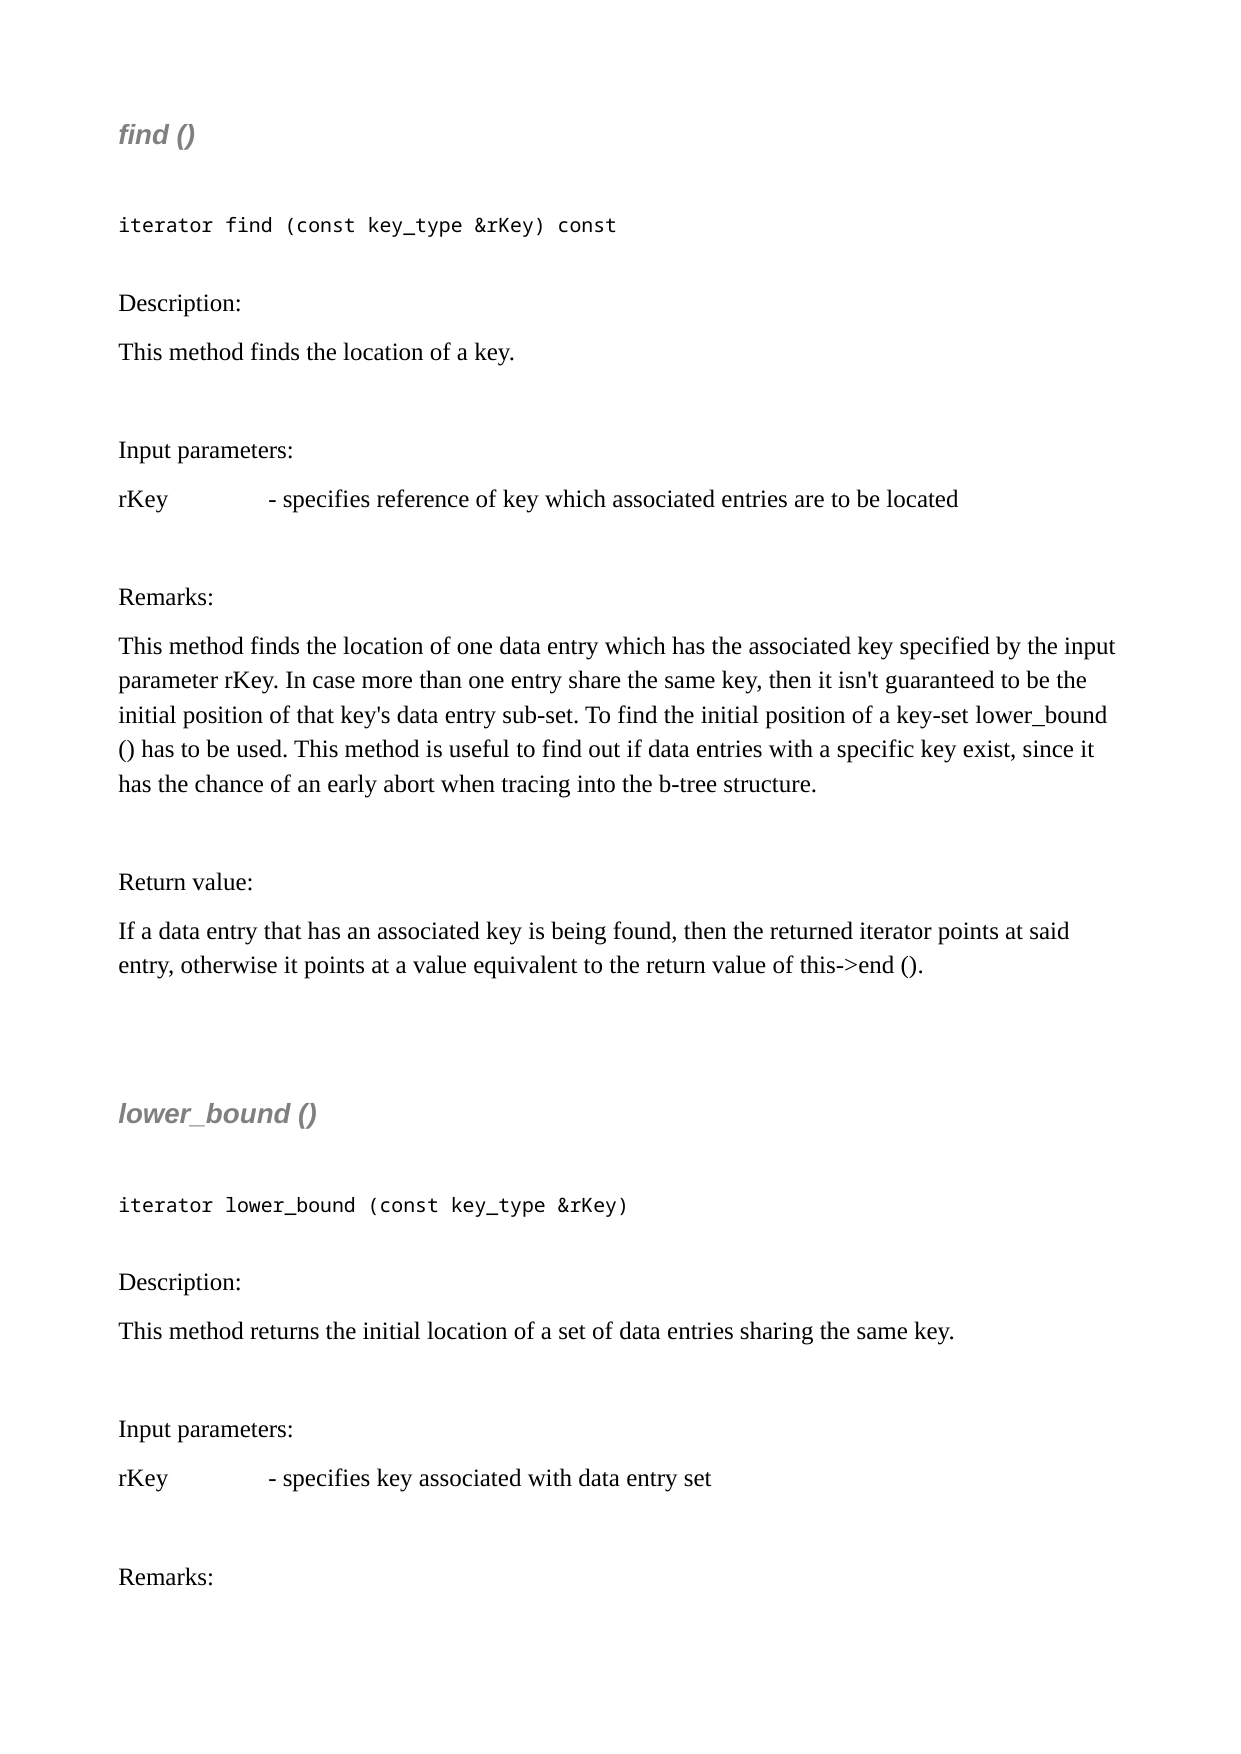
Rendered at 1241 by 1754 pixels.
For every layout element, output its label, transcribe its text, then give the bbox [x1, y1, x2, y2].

text rKey - specifies reference of key which associated entries are to be located [118, 484, 1122, 513]
subtitle lower_bound () [118, 1098, 1122, 1130]
text This method finds the location of a key. [118, 337, 1122, 365]
text iterator lower_bound (const key_type &rKey) [118, 1191, 1122, 1218]
text This method finds the location of one data entry which has the associated key specified by the input parameter rKey. In case more than one entry share the same key, then it isn't guaranteed to be the initial position of that key's data entry sub-set. To find the initial position of a key-set lower_bound () has to be used. This method is useful to find out if data entries with a specific key exist, since it has the chance of an early abort when tracing into the b-tree structure. [118, 631, 1122, 798]
text Description: [118, 1267, 1122, 1296]
text This method returns the initial location of a set of data entries sharing the same key. [118, 1316, 1122, 1345]
subtitle find () [118, 118, 1122, 150]
text Return value: [118, 867, 1122, 896]
text iterator find (const key_type &rKey) const [118, 212, 1122, 238]
text Input parameters: [118, 1414, 1122, 1443]
text Input parameters: [118, 435, 1122, 463]
text Description: [118, 288, 1122, 316]
text If a data entry that has an associated key is being found, then the returned iterator points at said entry, otherwise it points at a value equivalent to the return value of this->end (). [118, 916, 1122, 979]
text Remarks: [118, 582, 1122, 611]
text rKey - specifies key associated with data entry set [118, 1463, 1122, 1492]
text Remarks: [118, 1562, 1122, 1590]
